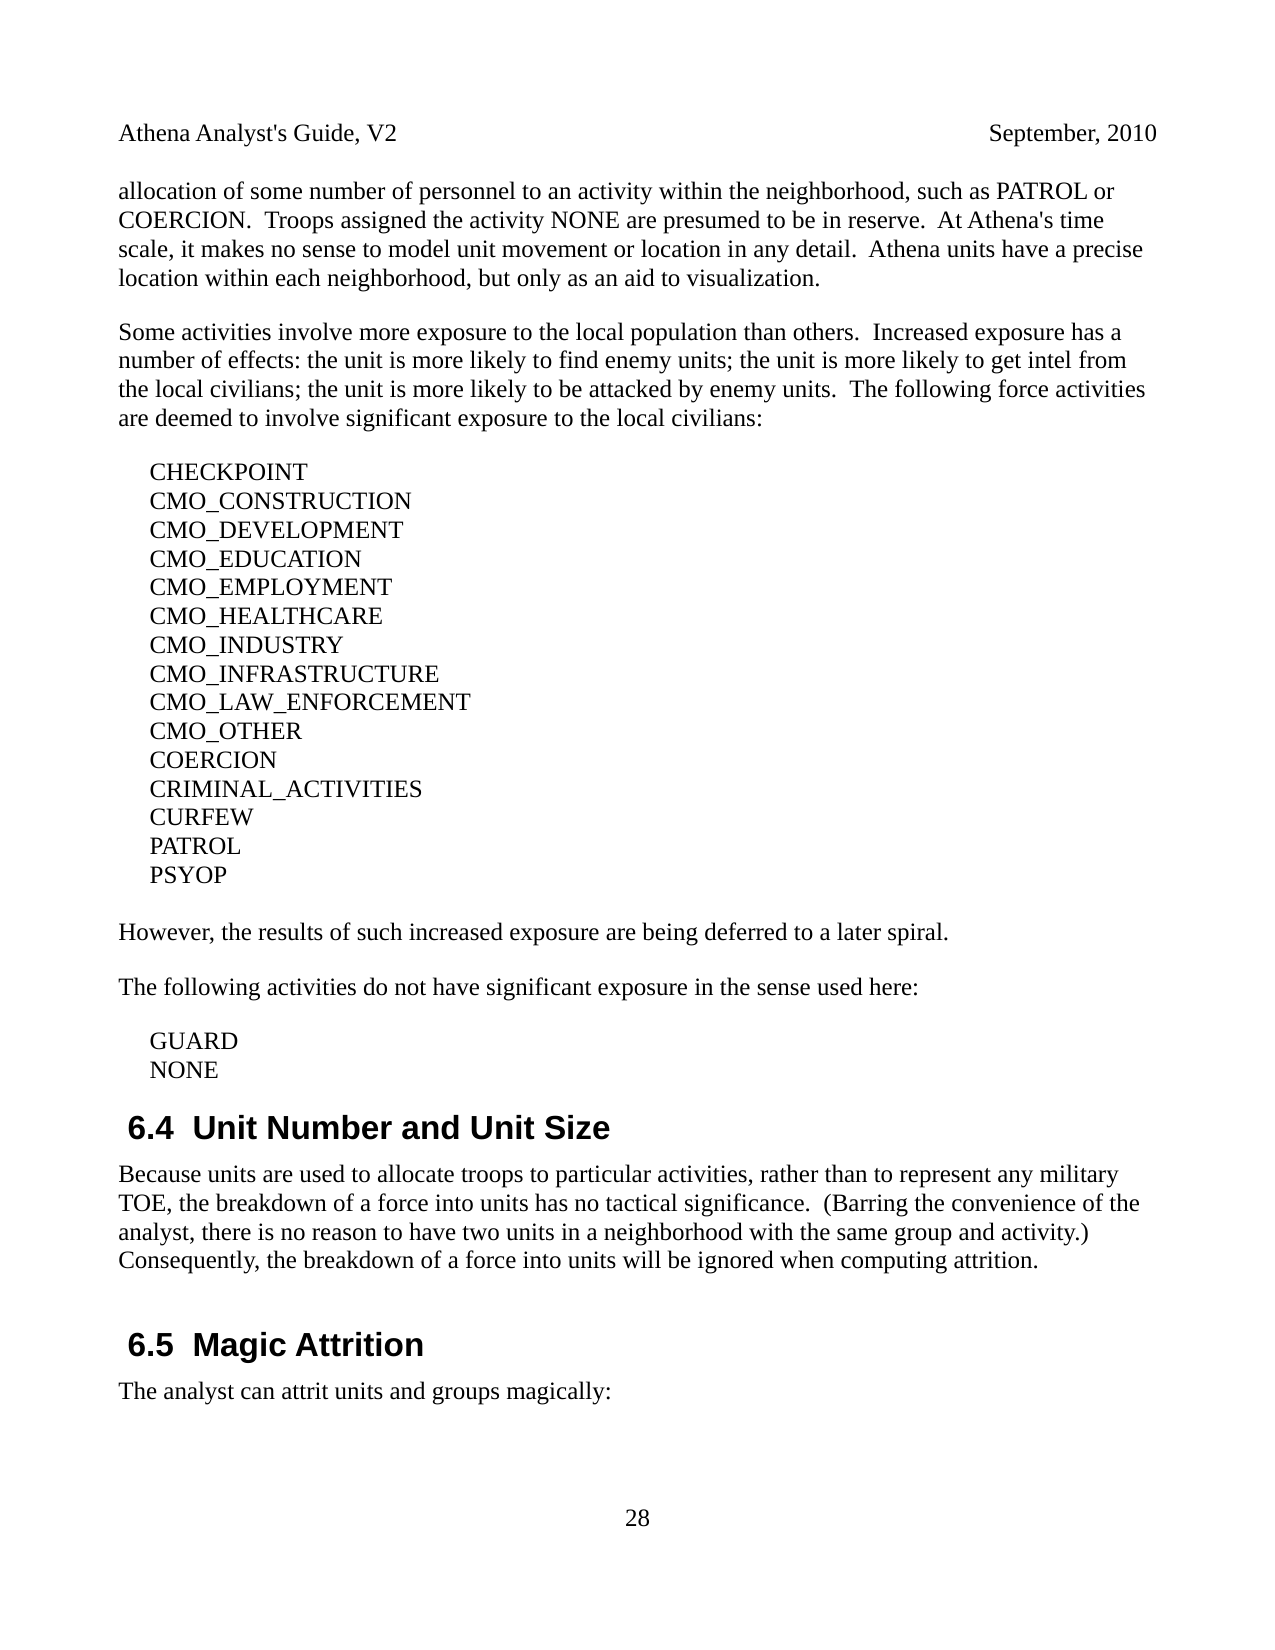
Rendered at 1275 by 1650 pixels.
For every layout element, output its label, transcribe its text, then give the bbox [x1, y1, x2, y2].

text allocation of some number of personnel to an activity within the neighborhood, such as PATROL or COERCION. Troops assigned the activity NONE are presumed to be in reserve. At Athena's time scale, it makes no sense to model unit movement or location in any detail. Athena units have a precise location within each neighborhood, but only as an aid to visualization. [118, 176, 1157, 291]
text CHECKPOINT [149, 457, 1157, 486]
text CMO_OTHER [149, 716, 1157, 745]
text CMO_HEALTHCARE [149, 601, 1157, 630]
text CMO_LAW_ENFORCEMENT [149, 687, 1157, 716]
text PSYOP [149, 860, 1157, 889]
text CMO_DEVELOPMENT [149, 515, 1157, 544]
text PATROL [149, 831, 1157, 860]
text CMO_INDUSTRY [149, 630, 1157, 659]
text CMO_EDUCATION [149, 544, 1157, 572]
text Because units are used to allocate troops to particular activities, rather than to represent any military TOE, the breakdown of a force into units has no tactical significance. (Barring the convenience of the analyst, there is no reason to have two units in a neighborhood with the same group and activity.) Consequently, the breakdown of a force into units will be ignored when computing attrition. [118, 1159, 1157, 1274]
text CMO_CONSTRUCTION [149, 486, 1157, 515]
subtitle Unit Number and Unit Size [118, 1108, 1157, 1147]
text The analyst can attrit units and groups magically: [118, 1376, 1157, 1404]
text CRIMINAL_ACTIVITIES [149, 774, 1157, 802]
text CMO_EMPLOYMENT [149, 572, 1157, 601]
text COERCION [149, 745, 1157, 774]
subtitle Magic Attrition [118, 1325, 1157, 1363]
text The following activities do not have significant exposure in the sense used here: [118, 972, 1157, 1000]
text However, the results of such increased exposure are being deferred to a later spiral. [118, 917, 1157, 946]
text CURFEW [149, 802, 1157, 831]
text GUARD [149, 1026, 1157, 1055]
text CMO_INFRASTRUCTURE [149, 659, 1157, 687]
text Some activities involve more exposure to the local population than others. Increased exposure has a number of effects: the unit is more likely to find enemy units; the unit is more likely to get intel from the local civilians; the unit is more likely to be attacked by enemy units. The following force activities are deemed to involve significant exposure to the local civilians: [118, 317, 1157, 432]
text NONE [149, 1055, 1157, 1083]
